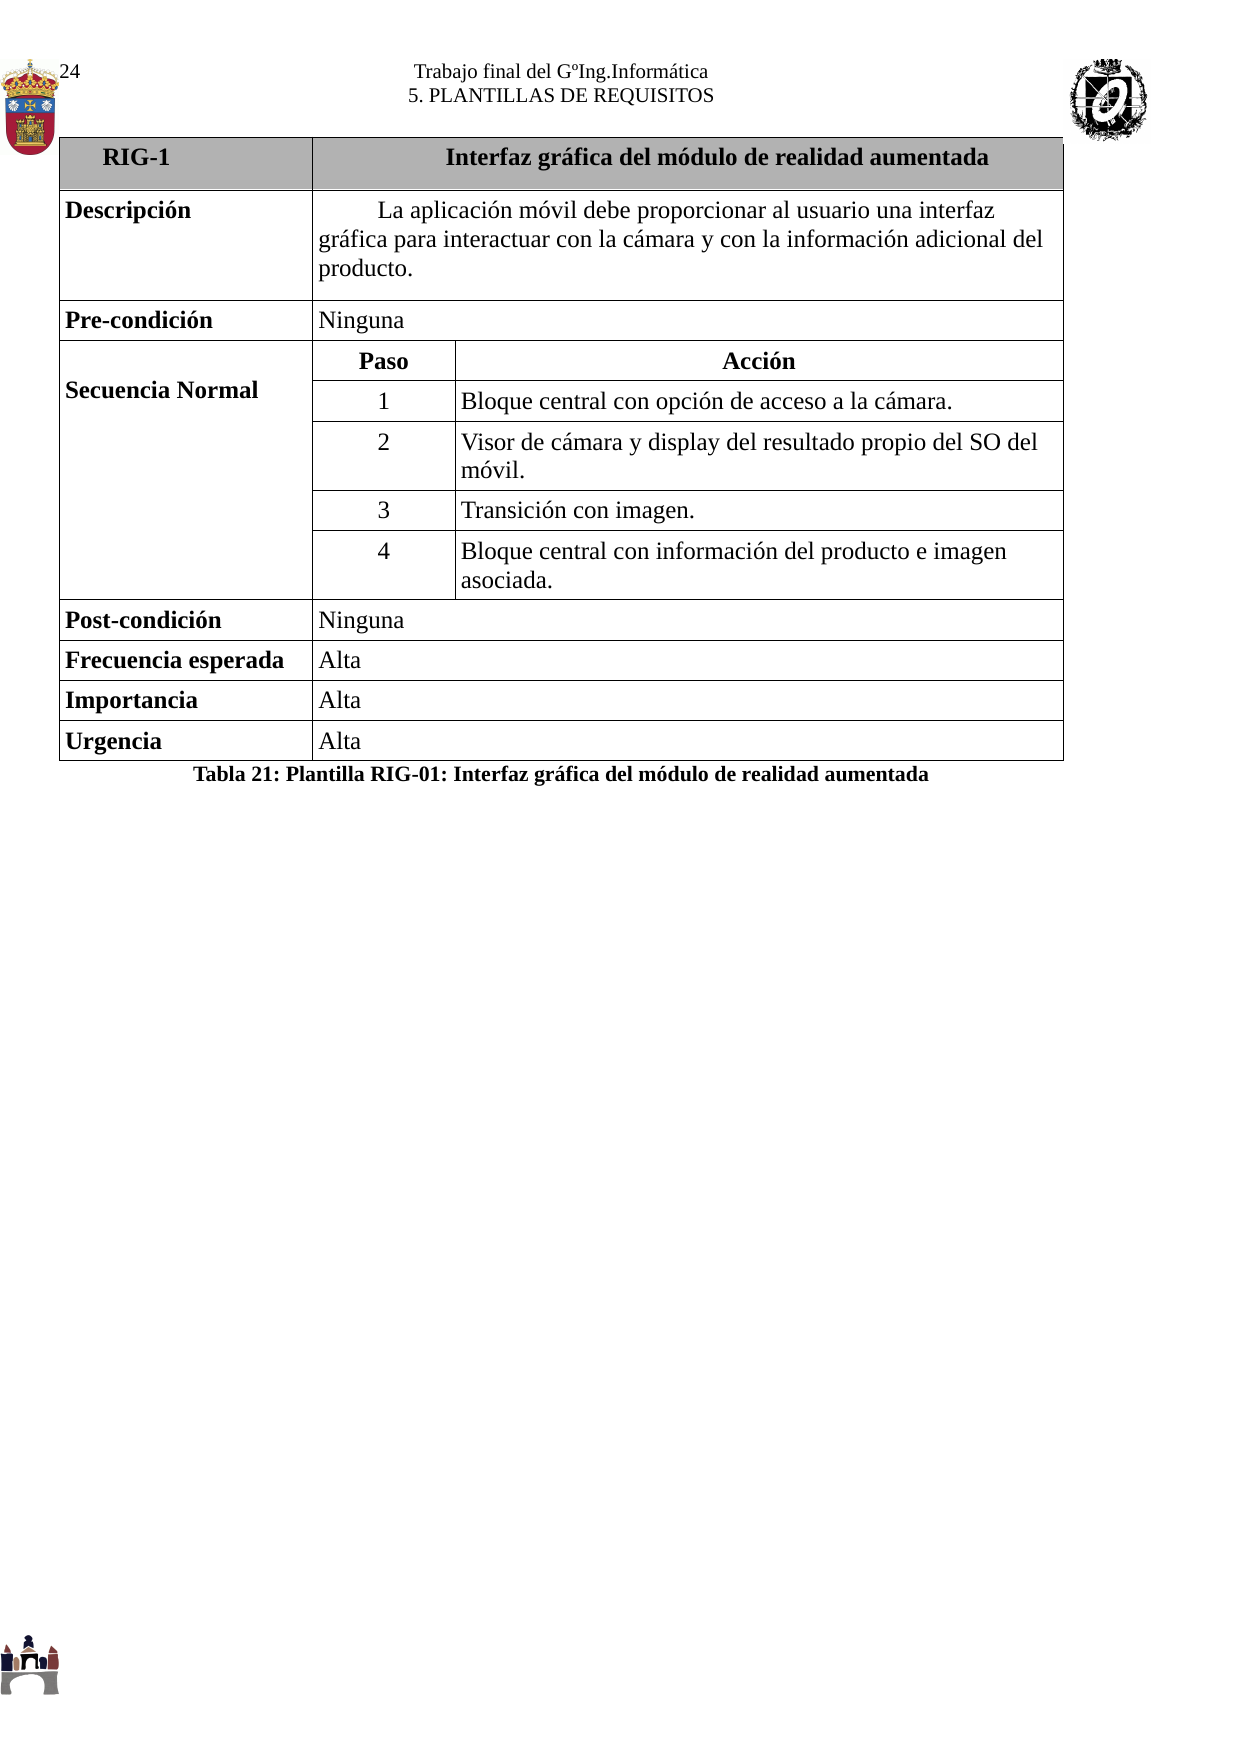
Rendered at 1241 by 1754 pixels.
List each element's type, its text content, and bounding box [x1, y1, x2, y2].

table_cell Urgencia [60, 721, 312, 760]
table_cell Transición con imagen. [456, 491, 1063, 530]
table_cell Ninguna [313, 600, 1063, 639]
table_cell Visor de cámara y display del resultado propio del SO del móvil. [456, 422, 1063, 490]
table_cell Secuencia Normal [60, 341, 312, 599]
table_cell La aplicación móvil debe proporcionar al usuario una interfaz gráfica para interactuar con la cámara y con la información adicional del producto. [313, 191, 1063, 300]
table_cell 1 [313, 381, 455, 421]
table_cell Post-condición [60, 600, 312, 639]
picture [0, 59, 59, 155]
table_cell Alta [313, 681, 1063, 720]
table_header [60, 138, 312, 189]
picture [0, 1634, 59, 1695]
table_cell Alta [313, 721, 1063, 760]
table_cell 2 [313, 422, 455, 490]
table_cell Importancia [60, 681, 312, 720]
table_cell Ninguna [313, 301, 1063, 340]
table_cell Bloque central con información del producto e imagen asociada. [456, 531, 1063, 599]
table_cell 4 [313, 531, 455, 599]
table_cell Paso [313, 341, 455, 380]
table_cell Frecuencia esperada [60, 641, 312, 680]
table_cell 3 [313, 491, 455, 530]
picture [1063, 59, 1152, 144]
table_cell Acción [456, 341, 1063, 380]
table_header Interfaz gráfica del módulo de realidad aumentada [313, 138, 1063, 189]
table_cell Descripción [60, 191, 312, 300]
text Tabla 21: Plantilla RIG-01: Interfaz gráfica del módulo de realidad aumentada [59, 761, 1063, 786]
table_cell Pre-condición [60, 301, 312, 340]
table_cell Alta [313, 641, 1063, 680]
table_cell Bloque central con opción de acceso a la cámara. [456, 381, 1063, 421]
